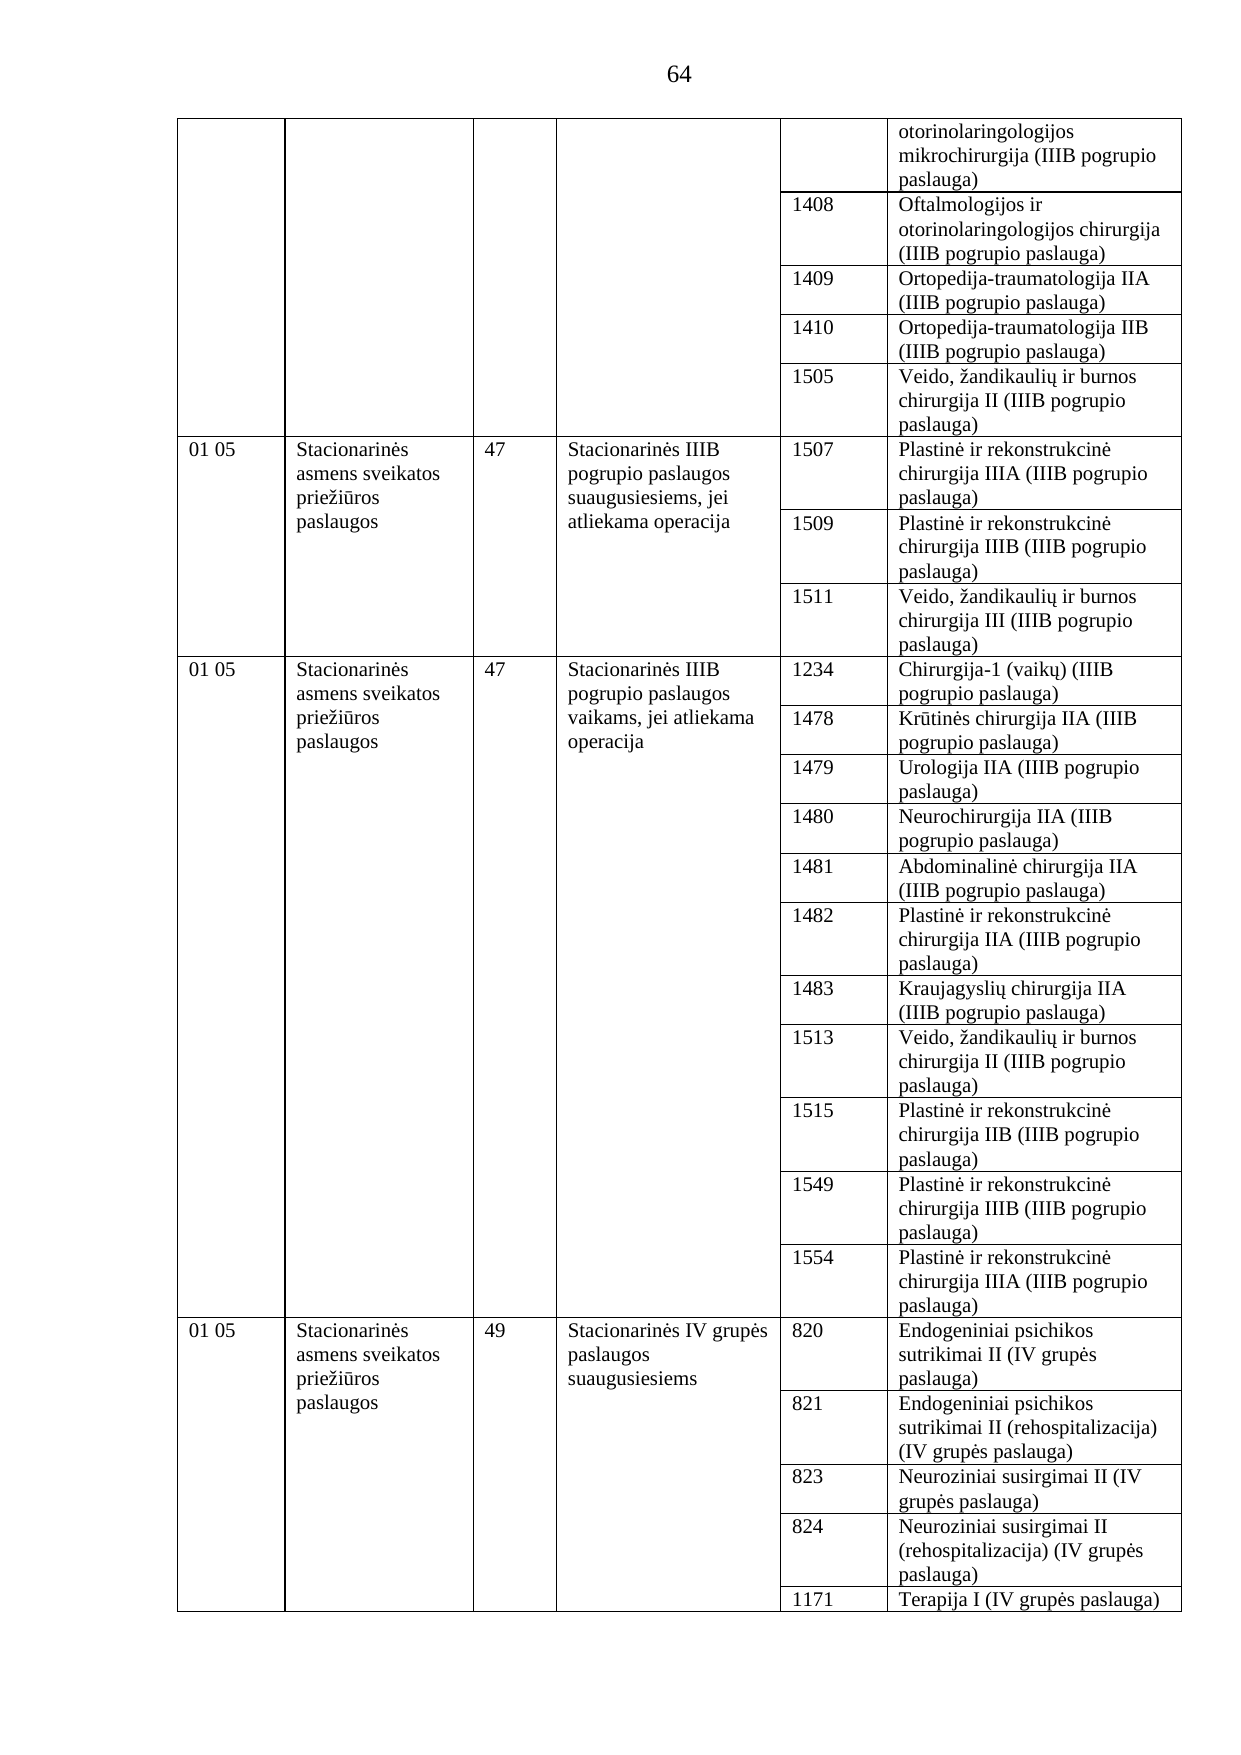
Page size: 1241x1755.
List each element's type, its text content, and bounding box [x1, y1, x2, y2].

table_cell otorinolaringologijos mikrochirurgija (IIIB pogrupio paslauga) [888, 119, 1181, 191]
table_cell 1505 [781, 364, 887, 436]
table_cell Plastinė ir rekonstrukcinė chirurgija IIIB (IIIB pogrupio paslauga) [888, 510, 1181, 583]
table_cell [557, 119, 780, 436]
table_cell 1515 [781, 1098, 887, 1171]
table_cell 1511 [781, 584, 887, 656]
table_cell 1171 [781, 1587, 887, 1611]
table_cell 1408 [781, 193, 887, 264]
table_cell 1234 [781, 657, 887, 705]
table_cell 824 [781, 1514, 887, 1586]
table_cell Plastinė ir rekonstrukcinė chirurgija IIIB (IIIB pogrupio paslauga) [888, 1172, 1181, 1244]
table_cell 1509 [781, 510, 887, 583]
table_cell [178, 119, 284, 436]
table_cell 820 [781, 1318, 887, 1390]
table_cell [286, 119, 473, 436]
table_cell Ortopedija-traumatologija IIA (IIIB pogrupio paslauga) [888, 266, 1181, 314]
table_cell Stacionarinės IIIB pogrupio paslaugos vaikams, jei atliekama operacija [557, 657, 780, 1317]
table_cell 01 05 [178, 657, 284, 1317]
table_cell Endogeniniai psichikos sutrikimai II (IV grupės paslauga) [888, 1318, 1181, 1390]
table_cell [474, 119, 556, 436]
table_cell 1554 [781, 1245, 887, 1317]
table_cell 1513 [781, 1025, 887, 1097]
table_cell Kraujagyslių chirurgija IIA (IIIB pogrupio paslauga) [888, 976, 1181, 1024]
table_cell 1409 [781, 266, 887, 314]
table_cell Plastinė ir rekonstrukcinė chirurgija IIIA (IIIB pogrupio paslauga) [888, 1245, 1181, 1317]
table_cell Urologija IIA (IIIB pogrupio paslauga) [888, 755, 1181, 803]
table_cell Stacionarinės asmens sveikatos priežiūros paslaugos [286, 1318, 473, 1611]
table_cell 01 05 [178, 1318, 284, 1611]
table_cell 01 05 [178, 437, 284, 656]
table_cell 821 [781, 1391, 887, 1463]
table_cell Neuroziniai susirgimai II (rehospitalizacija) (IV grupės paslauga) [888, 1514, 1181, 1586]
table_cell Endogeniniai psichikos sutrikimai II (rehospitalizacija) (IV grupės paslauga) [888, 1391, 1181, 1463]
table_cell 47 [474, 657, 556, 1317]
table_cell 1482 [781, 903, 887, 975]
table_cell 1410 [781, 315, 887, 363]
table_cell 1479 [781, 755, 887, 803]
table_cell [781, 119, 887, 191]
table_cell 1549 [781, 1172, 887, 1244]
table_cell Plastinė ir rekonstrukcinė chirurgija IIA (IIIB pogrupio paslauga) [888, 903, 1181, 975]
table_cell 49 [474, 1318, 556, 1611]
table_cell Stacionarinės IIIB pogrupio paslaugos suaugusiesiems, jei atliekama operacija [557, 437, 780, 656]
table_cell 47 [474, 437, 556, 656]
table_cell Neuroziniai susirgimai II (IV grupės paslauga) [888, 1465, 1181, 1513]
table_cell 823 [781, 1465, 887, 1513]
table_cell 1507 [781, 437, 887, 509]
table_cell Veido, žandikaulių ir burnos chirurgija II (IIIB pogrupio paslauga) [888, 364, 1181, 436]
table_cell Ortopedija-traumatologija IIB (IIIB pogrupio paslauga) [888, 315, 1181, 363]
table_cell Veido, žandikaulių ir burnos chirurgija III (IIIB pogrupio paslauga) [888, 584, 1181, 656]
table_cell 1478 [781, 706, 887, 754]
table_cell Stacionarinės asmens sveikatos priežiūros paslaugos [286, 657, 473, 1317]
table_cell Plastinė ir rekonstrukcinė chirurgija IIB (IIIB pogrupio paslauga) [888, 1098, 1181, 1171]
table_cell Krūtinės chirurgija IIA (IIIB pogrupio paslauga) [888, 706, 1181, 754]
table_cell Chirurgija-1 (vaikų) (IIIB pogrupio paslauga) [888, 657, 1181, 705]
table_cell Oftalmologijos ir otorinolaringologijos chirurgija (IIIB pogrupio paslauga) [888, 193, 1181, 264]
table_cell 1483 [781, 976, 887, 1024]
table_cell Abdominalinė chirurgija IIA (IIIB pogrupio paslauga) [888, 854, 1181, 902]
table_cell Neurochirurgija IIA (IIIB pogrupio paslauga) [888, 804, 1181, 852]
table_cell Terapija I (IV grupės paslauga) [888, 1587, 1181, 1611]
table_cell 1480 [781, 804, 887, 852]
table_cell Stacionarinės asmens sveikatos priežiūros paslaugos [286, 437, 473, 656]
table_cell Veido, žandikaulių ir burnos chirurgija II (IIIB pogrupio paslauga) [888, 1025, 1181, 1097]
table_cell Stacionarinės IV grupės paslaugos suaugusiesiems [557, 1318, 780, 1611]
table_cell 1481 [781, 854, 887, 902]
table_cell Plastinė ir rekonstrukcinė chirurgija IIIA (IIIB pogrupio paslauga) [888, 437, 1181, 509]
